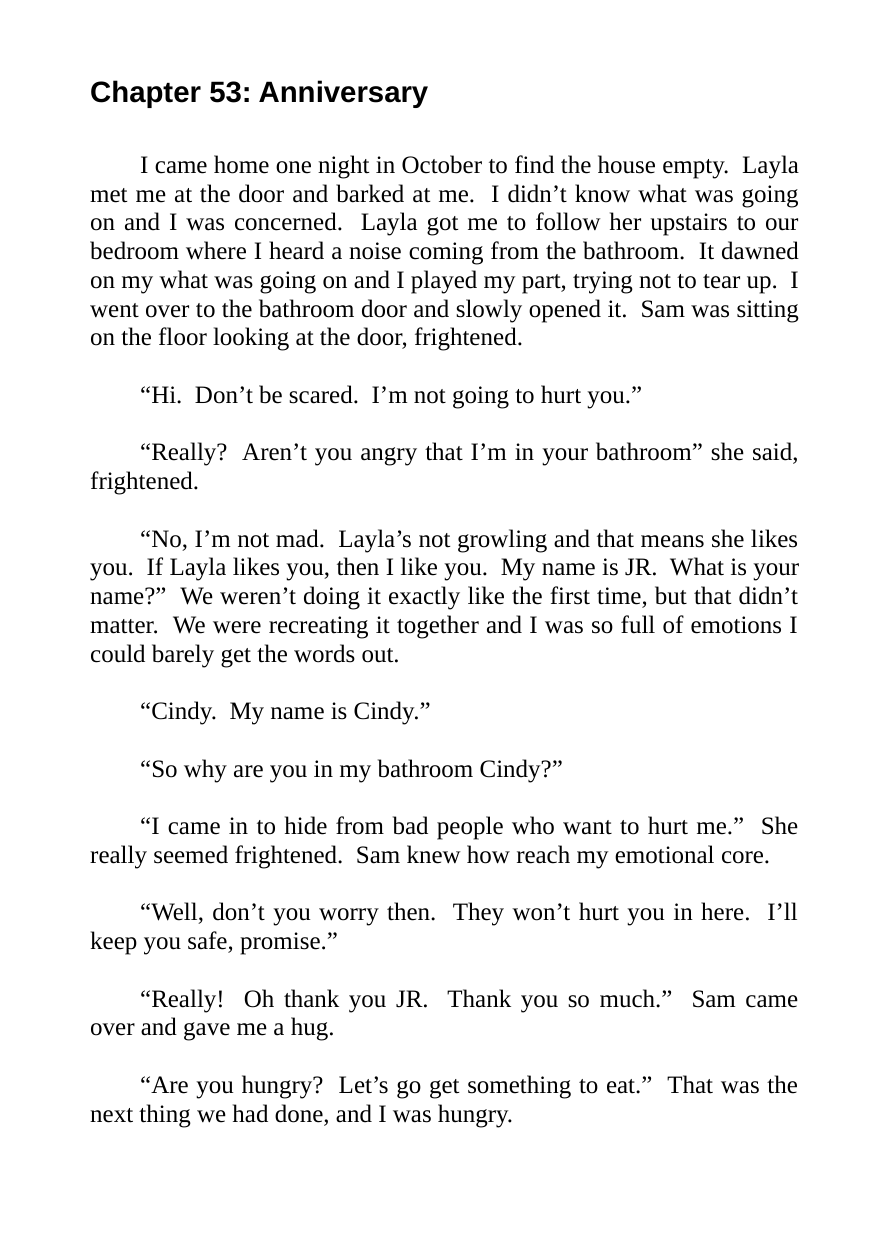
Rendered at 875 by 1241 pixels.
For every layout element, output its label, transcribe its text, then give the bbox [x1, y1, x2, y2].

text “Really! Oh thank you JR. Thank you so much.” Sam came over and gave me a hug. [90, 984, 799, 1041]
text “No, I’m not mad. Layla’s not growling and that means she likes you. If Layla likes you, then I like you. My name is JR. What is your name?” We weren’t doing it exactly like the first time, but that didn’t matter. We were recreating it together and I was so full of emotions I could barely get the words out. [90, 524, 799, 667]
text “Hi. Don’t be scared. I’m not going to hurt you.” [90, 380, 799, 409]
text “Well, don’t you worry then. They won’t hurt you in here. I’ll keep you safe, promise.” [90, 897, 799, 955]
text “So why are you in my bathroom Cindy?” [90, 754, 799, 782]
text “Are you hungry? Let’s go get something to eat.” That was the next thing we had done, and I was hungry. [90, 1070, 799, 1127]
subtitle Chapter 53: Anniversary [90, 75, 799, 109]
text “I came in to hide from bad people who want to hurt me.” She really seemed frightened. Sam knew how reach my emotional core. [90, 811, 799, 869]
text “Really? Aren’t you angry that I’m in your bathroom” she said, frightened. [90, 437, 799, 495]
text “Cindy. My name is Cindy.” [90, 696, 799, 725]
text I came home one night in October to find the house empty. Layla met me at the door and barked at me. I didn’t know what was going on and I was concerned. Layla got me to follow her upstairs to our bedroom where I heard a noise coming from the bathroom. It dawned on my what was going on and I played my part, trying not to tear up. I went over to the bathroom door and slowly opened it. Sam was sitting on the floor looking at the door, frightened. [90, 150, 799, 351]
